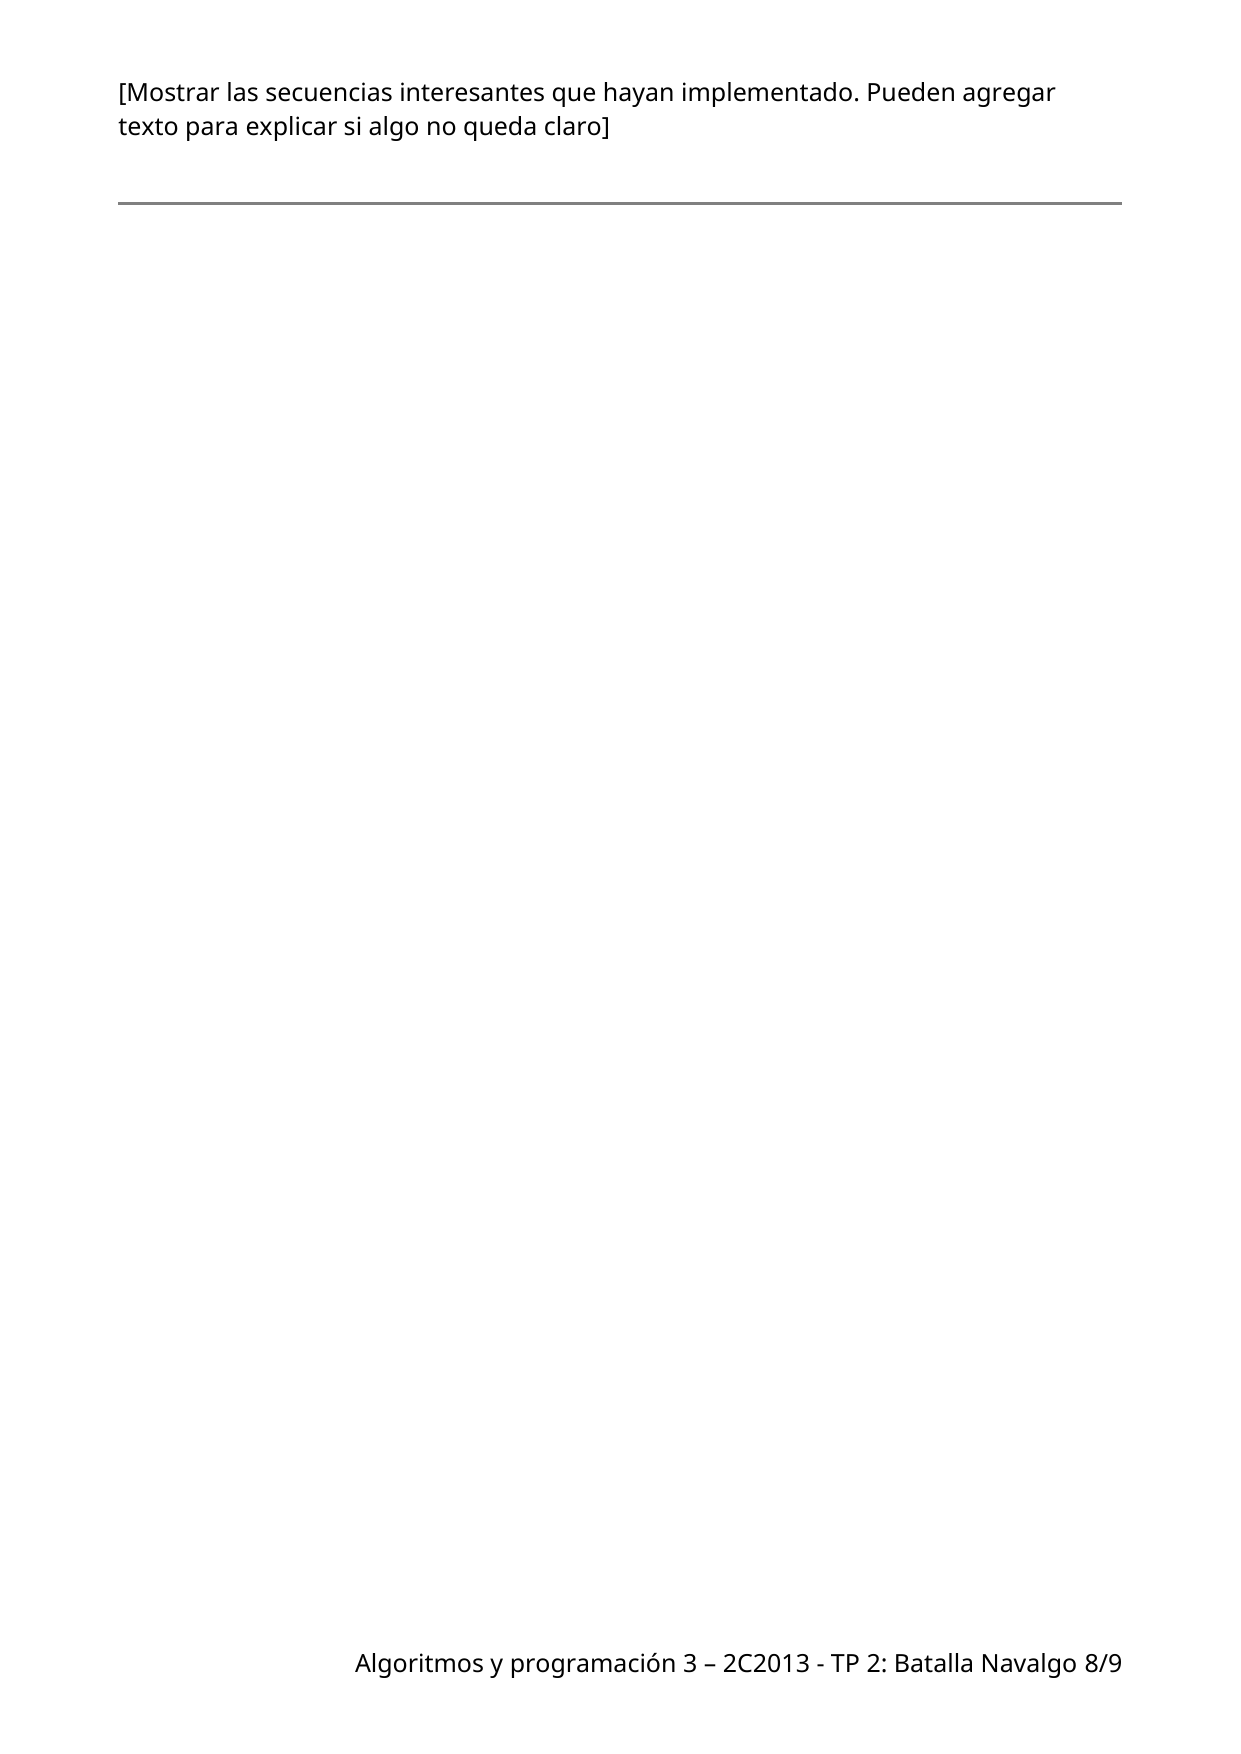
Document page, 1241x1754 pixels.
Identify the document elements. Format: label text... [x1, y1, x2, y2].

text [Mostrar las secuencias interesantes que hayan implementado. Pueden agregar texto para explicar si algo no queda claro] [118, 75, 1122, 143]
